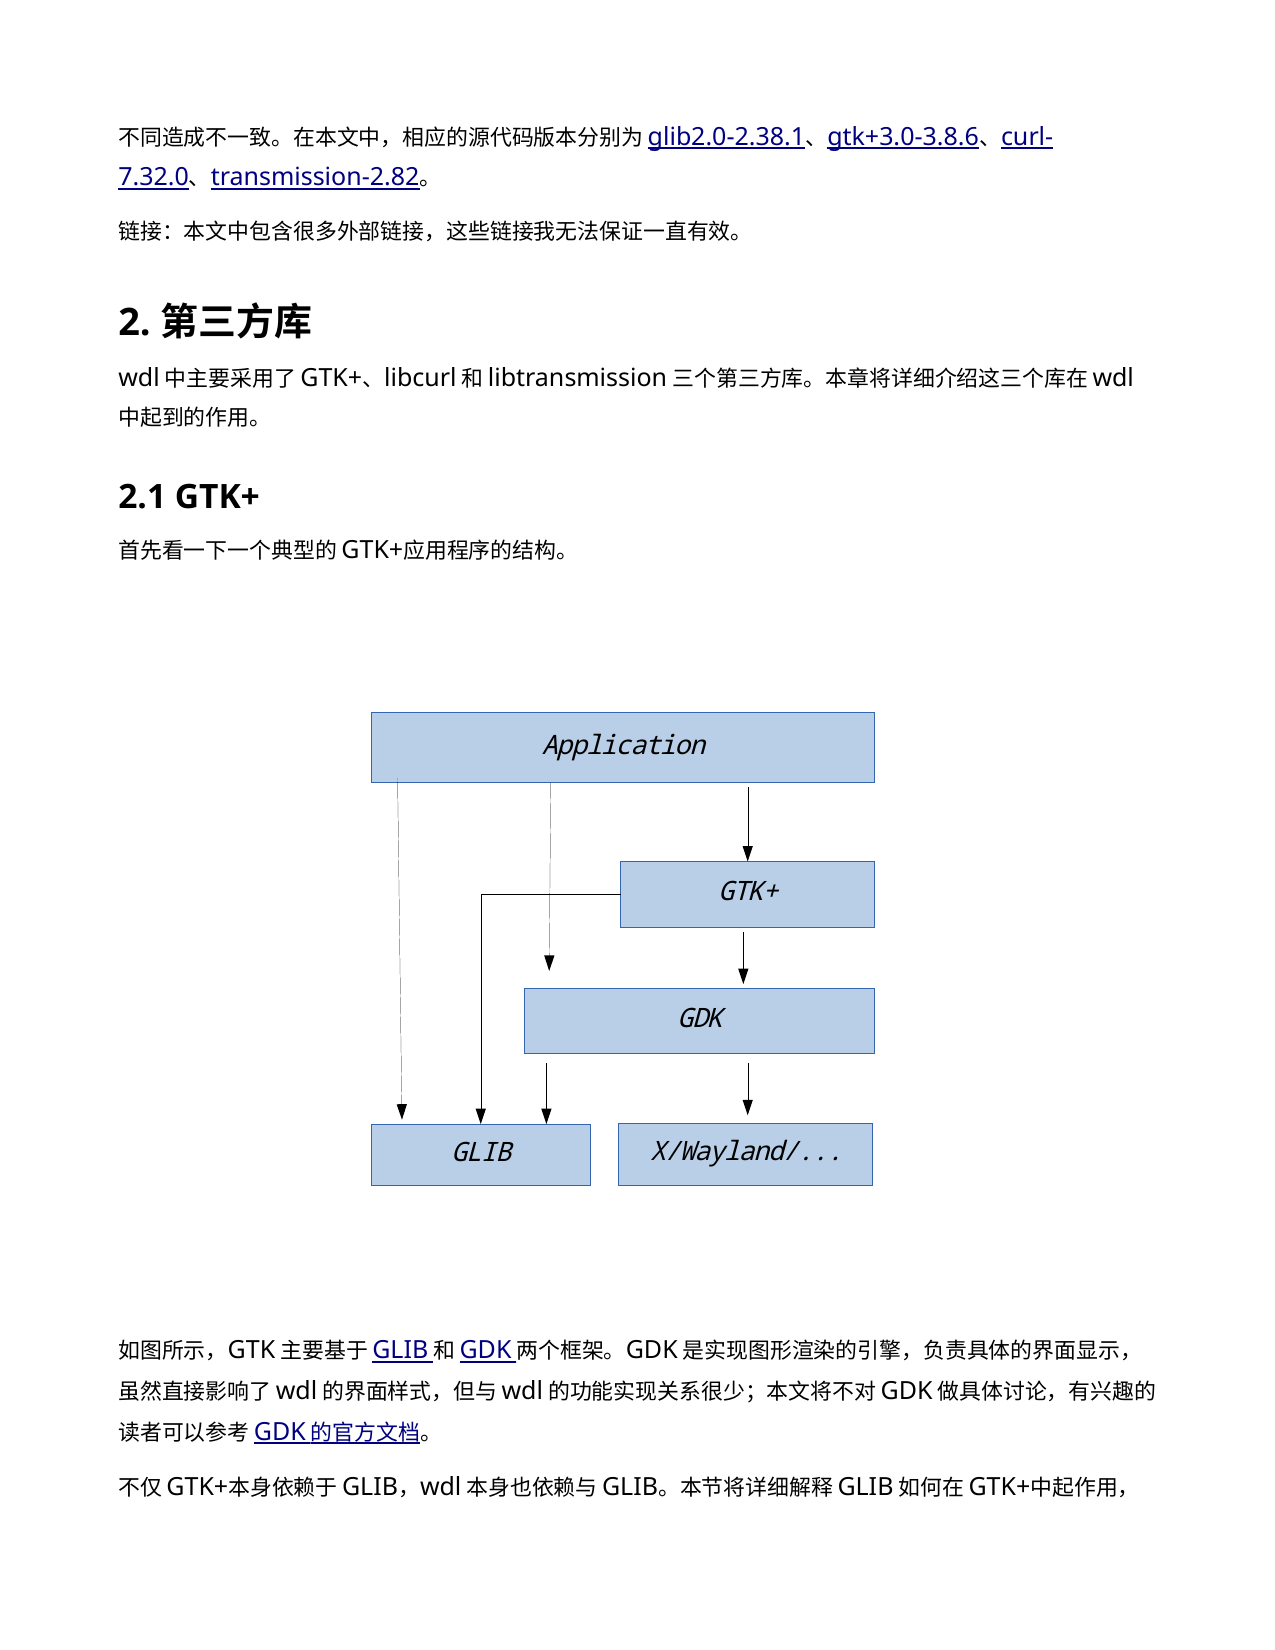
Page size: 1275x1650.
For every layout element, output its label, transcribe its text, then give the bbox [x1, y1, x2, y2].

subtitle 2. 第三方库 [118, 292, 1157, 347]
text 不仅GTK+本身依赖于GLIB，wdl本身也依赖与GLIB。本节将详细解释GLIB如何在GTK+中起作用， [118, 1469, 1157, 1503]
subtitle 2.1 GTK+ [118, 473, 1157, 519]
text wdl中主要采用了GTK+、libcurl和libtransmission三个第三方库。本章将详细介绍这三个库在wdl中起到的作用。 [118, 359, 1157, 431]
text 首先看一下一个典型的GTK+应用程序的结构。 [118, 531, 1157, 565]
text 如图所示，GTK主要基于GLIB和GDK两个框架。GDK是实现图形渲染的引擎，负责具体的界面显示，虽然直接影响了wdl的界面样式，但与wdl的功能实现关系很少；本文将不对GDK做具体讨论，有兴趣的读者可以参考GDK的官方文档。 [118, 642, 1157, 1448]
text 链接：本文中包含很多外部链接，这些链接我无法保证一直有效。 [118, 214, 1157, 246]
text 不同造成不一致。在本文中，相应的源代码版本分别为glib2.0-2.38.1、gtk+3.0-3.8.6、curl-7.32.0、transmission-2.82。 [118, 118, 1157, 193]
